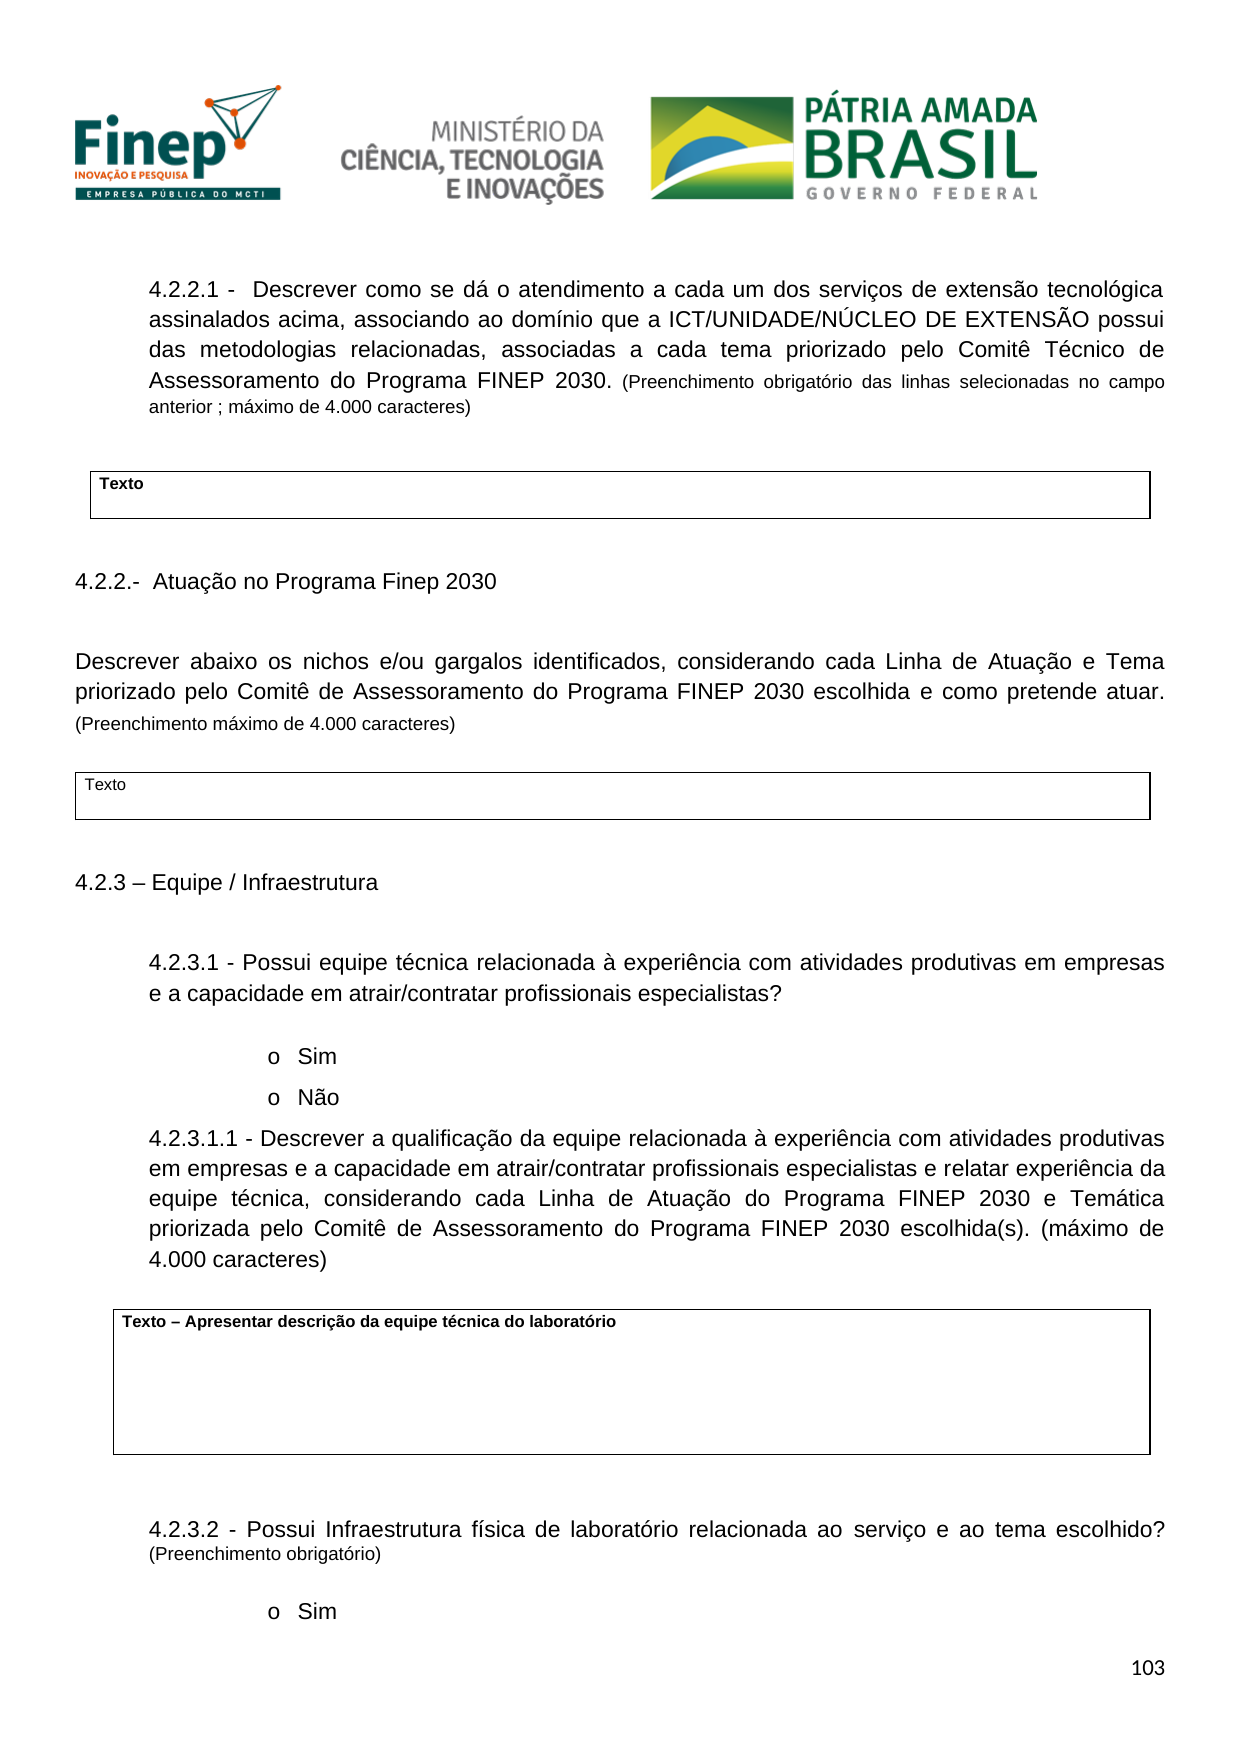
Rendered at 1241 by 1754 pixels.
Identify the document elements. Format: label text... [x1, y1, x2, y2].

text 4.2.3.2 - Possui Infraestrutura física de laboratório relacionada ao serviço e ao tema escolhido? (Preenchimento obrigatório) [149, 1516, 1165, 1564]
list Texto – Apresentar descrição da equipe técnica do laboratório [114, 1310, 1149, 1331]
list Sim [224, 1043, 1165, 1071]
list Sim [224, 1598, 1165, 1626]
text Texto [76, 773, 1149, 819]
text Descrever abaixo os nichos e/ou gargalos identificados, considerando cada Linha de Atuação e Tema priorizado pelo Comitê de Assessoramento do Programa FINEP 2030 escolhida e como pretende atuar. (Preenchimento máximo de 4.000 caracteres) [75, 648, 1165, 735]
text Texto [91, 472, 1149, 518]
text 4.2.3.1.1 - Descrever a qualificação da equipe relacionada à experiência com atividades produtivas em empresas e a capacidade em atrair/contratar profissionais especialistas e relatar experiência da equipe técnica, considerando cada Linha de Atuação do Programa FINEP 2030 e Temática priorizada pelo Comitê de Assessoramento do Programa FINEP 2030 escolhida(s). (máximo de 4.000 caracteres) [149, 1125, 1165, 1272]
text 4.2.2.- Atuação no Programa Finep 2030 [75, 568, 1165, 594]
text 4.2.3.1 - Possui equipe técnica relacionada à experiência com atividades produtivas em empresas e a capacidade em atrair/contratar profissionais especialistas? [149, 949, 1165, 1006]
text 4.2.3 – Equipe / Infraestrutura [75, 869, 1165, 895]
text 4.2.2.1 - Descrever como se dá o atendimento a cada um dos serviços de extensão tecnológica assinalados acima, associando ao domínio que a ICT/UNIDADE/NÚCLEO DE EXTENSÃO possui das metodologias relacionadas, associadas a cada tema priorizado pelo Comitê Técnico de Assessoramento do Programa FINEP 2030. (Preenchimento obrigatório das linhas selecionadas no campo anterior ; máximo de 4.000 caracteres) [149, 276, 1165, 418]
list Não [224, 1084, 1165, 1112]
